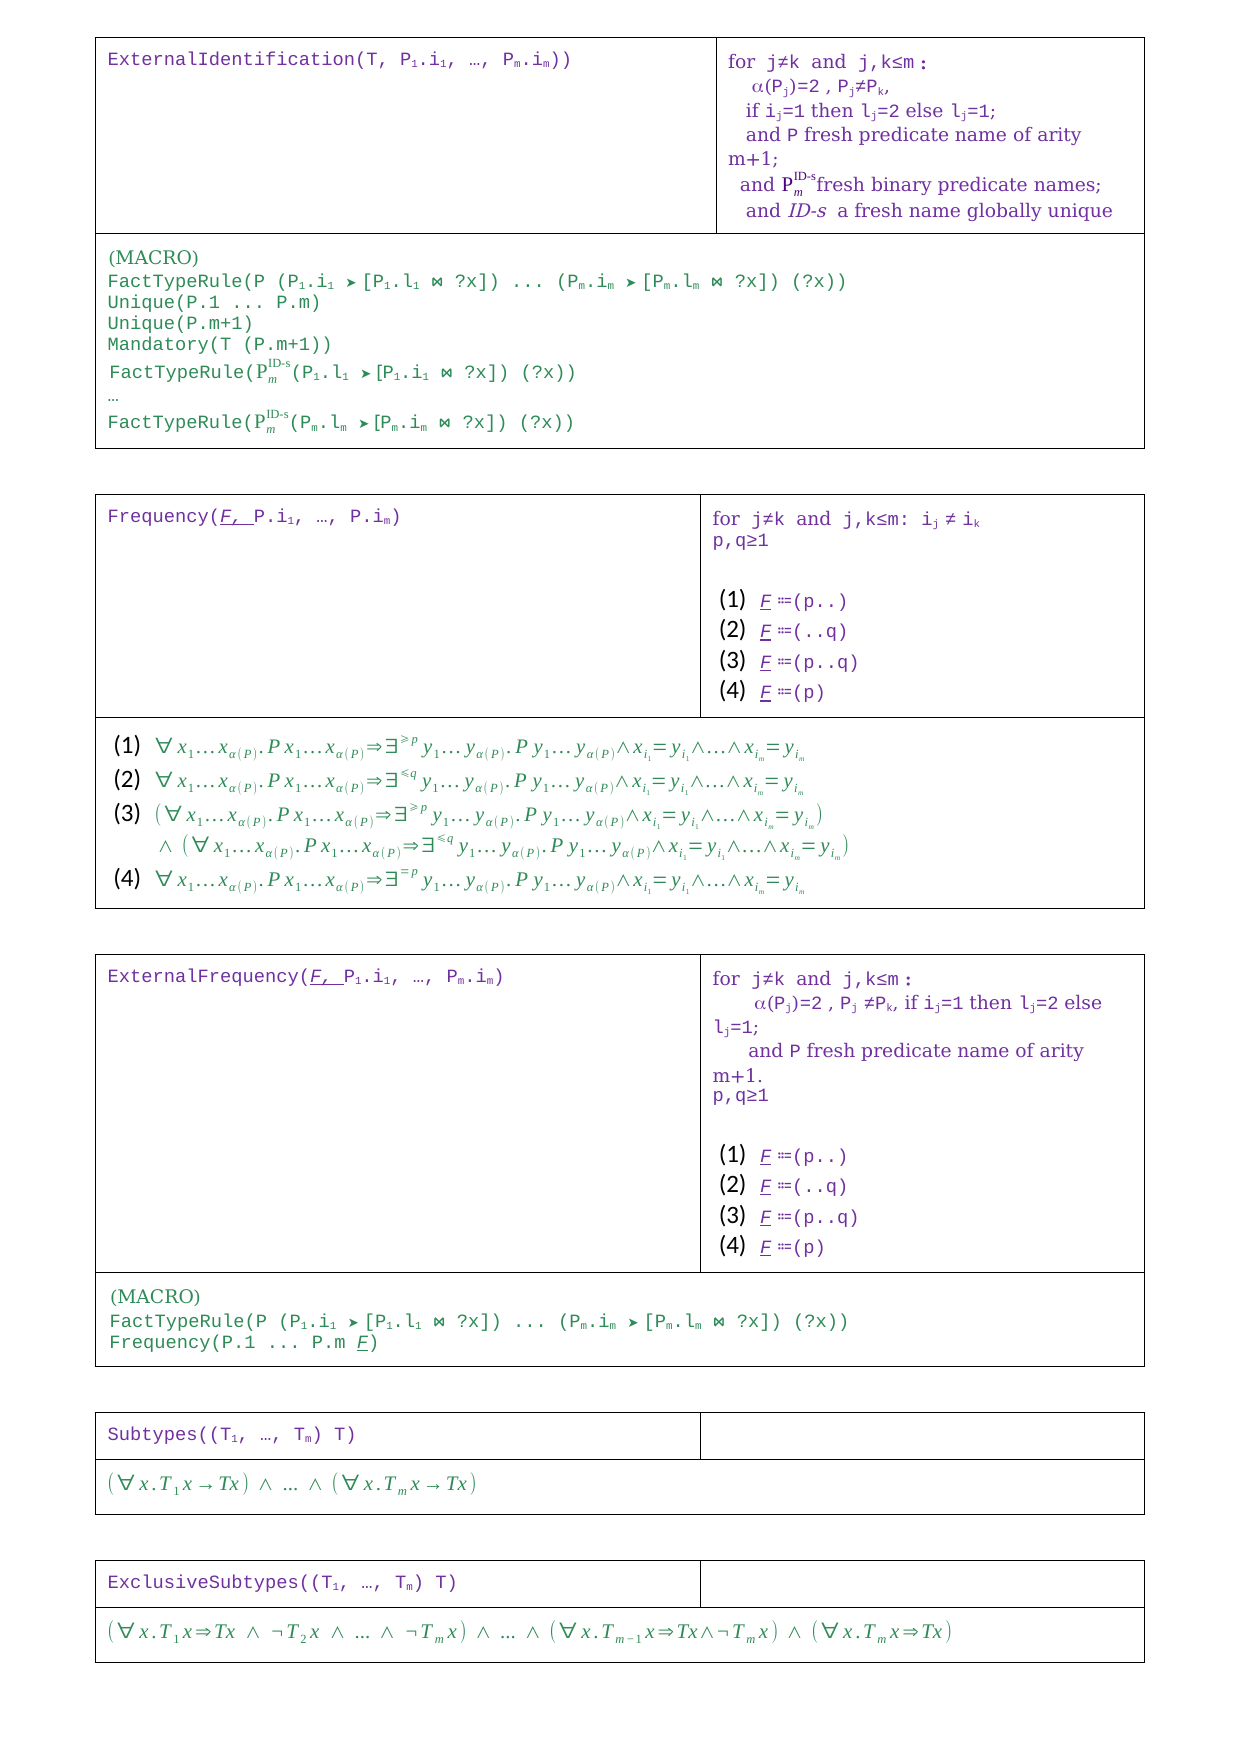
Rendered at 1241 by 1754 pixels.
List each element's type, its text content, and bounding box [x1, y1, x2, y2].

table_header for j≠k and j,k≤m: ij ≠ ik p,q≥1 F ⩴(p..) F ⩴(..q) F ⩴(p..q) F ⩴(p) [701, 495, 1144, 717]
table_cell (MACRO) FactTypeRule(P (P1.i1 ➤ [P1.l1 ⋈ ?x]) ... (Pm.im ➤ [Pm.lm ⋈ ?x]) (?x)) Frequency(P.1 ... P.m F) [96, 1273, 1144, 1366]
table_header Subtypes((T1, …, Tm) T) [96, 1413, 700, 1459]
table_cell (MACRO) FactTypeRule(P (P1.i1 ➤ [P1.l1 ⋈ ?x]) ... (Pm.im ➤ [Pm.lm ⋈ ?x]) (?x)) Unique(P.1 ... P.m) Unique(P.m+1) Mandatory(T (P.m+1)) FactTypeRule((P1.l1 ➤ [P1.i1 ⋈ ?x]) (?x)) … FactTypeRule((Pm.lm ➤ [Pm.im ⋈ ?x]) (?x)) [96, 234, 1144, 448]
table_header ExternalFrequency(F, P1.i1, …, Pm.im) [96, 955, 700, 1272]
table_header for j≠k and j,k≤m : (Pj)=2 , Pj≠Pk, if ij=1 then lj=2 else lj=1; and P fresh predicate name of arity m+1; and fresh binary predicate names; and ID-s a fresh name globally unique [717, 38, 1144, 233]
table_header [701, 1561, 1144, 1607]
table_header Frequency(F, P.i1, …, P.im) [96, 495, 700, 717]
table_cell [96, 718, 1144, 907]
table_header [701, 1413, 1144, 1459]
table_header for j≠k and j,k≤m : (Pj)=2 , Pj ≠Pk, if ij=1 then lj=2 else lj=1; and P fresh predicate name of arity m+1. p,q≥1 F ⩴(p..) F ⩴(..q) F ⩴(p..q) F ⩴(p) [701, 955, 1144, 1272]
table_cell [96, 1460, 1144, 1514]
table_header ExternalIdentification(T, P1.i1, …, Pm.im)) [96, 38, 716, 233]
table_header ExclusiveSubtypes((T1, …, Tm) T) [96, 1561, 700, 1607]
table_cell [96, 1608, 1144, 1662]
